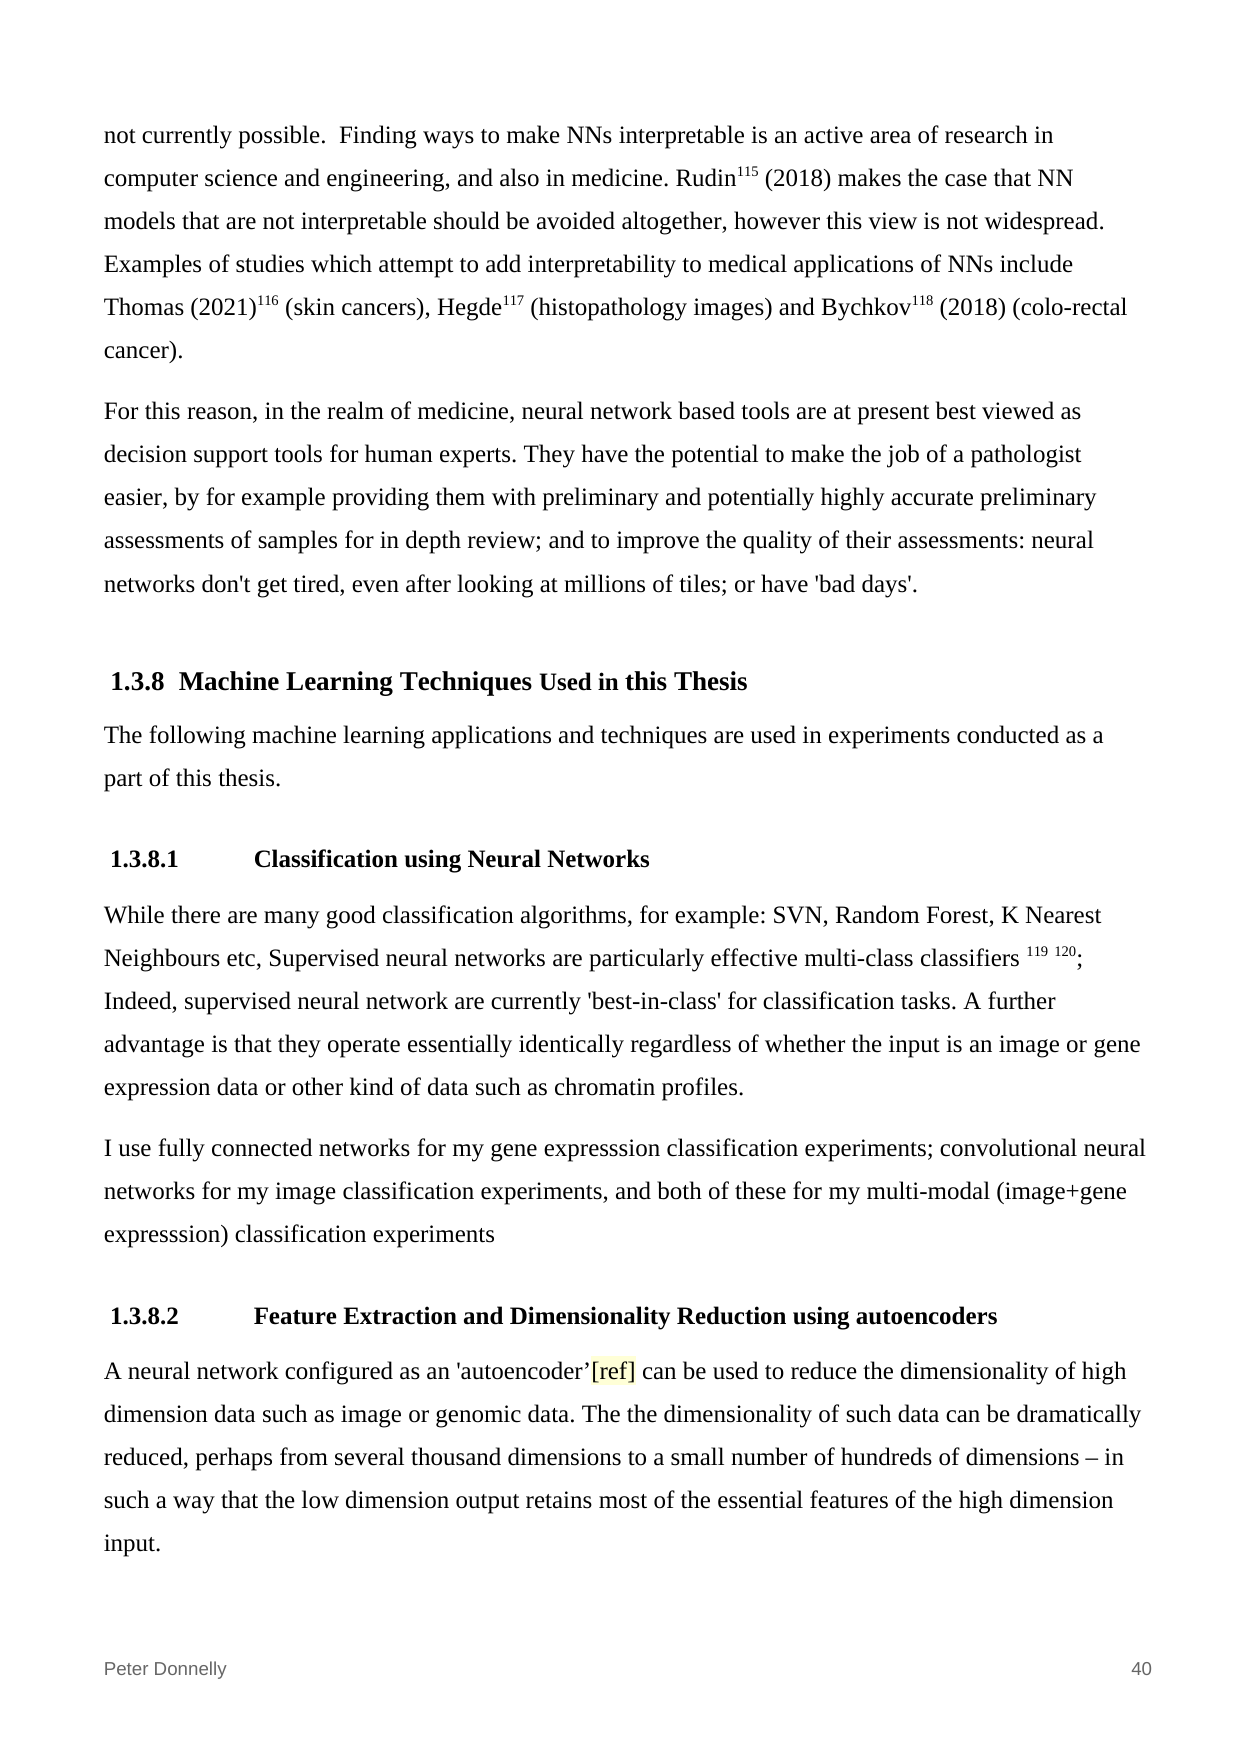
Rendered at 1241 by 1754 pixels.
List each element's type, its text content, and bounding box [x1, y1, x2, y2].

text For this reason, in the realm of medicine, neural network based tools are at present best viewed as decision support tools for human experts. They have the potential to make the job of a pathologist easier, by for example providing them with preliminary and potentially highly accurate preliminary assessments of samples for in depth review; and to improve the quality of their assessments: neural networks don't get tired, even after looking at millions of tiles; or have 'bad days'. [103, 396, 1146, 597]
text While there are many good classification algorithms, for example: SVN, Random Forest, K Nearest Neighbours etc, Supervised neural networks are particularly effective multi-class classifiers ; Indeed, supervised neural network are currently 'best-in-class' for classification tasks. A further advantage is that they operate essentially identically regardless of whether the input is an image or gene expression data or other kind of data such as chromatin profiles. [103, 900, 1146, 1101]
subtitle Classification using Neural Networks [103, 844, 1146, 873]
text A neural network configured as an 'autoencoder’[ref] can be used to reduce the dimensionality of high dimension data such as image or genomic data. The the dimensionality of such data can be dramatically reduced, perhaps from several thousand dimensions to a small number of hundreds of dimensions – in such a way that the low dimension output retains most of the essential features of the high dimension input. [103, 1356, 1146, 1557]
text I use fully connected networks for my gene expresssion classification experiments; convolutional neural networks for my image classification experiments, and both of these for my multi-modal (image+gene expresssion) classification experiments [103, 1133, 1146, 1248]
text The following machine learning applications and techniques are used in experiments conducted as a part of this thesis. [103, 720, 1146, 792]
subtitle Feature Extraction and Dimensionality Reduction using autoencoders [103, 1301, 1146, 1329]
text not currently possible. Finding ways to make NNs interpretable is an active area of research in computer science and engineering, and also in medicine. Rudin (2018) makes the case that NN models that are not interpretable should be avoided altogether, however this view is not widespread. Examples of studies which attempt to add interpretability to medical applications of NNs include Thomas (2021) (skin cancers), Hegde (histopathology images) and Bychkov (2018) (colo-rectal cancer). [103, 120, 1146, 364]
subtitle Machine Learning Techniques Used in this Thesis [103, 665, 1146, 696]
